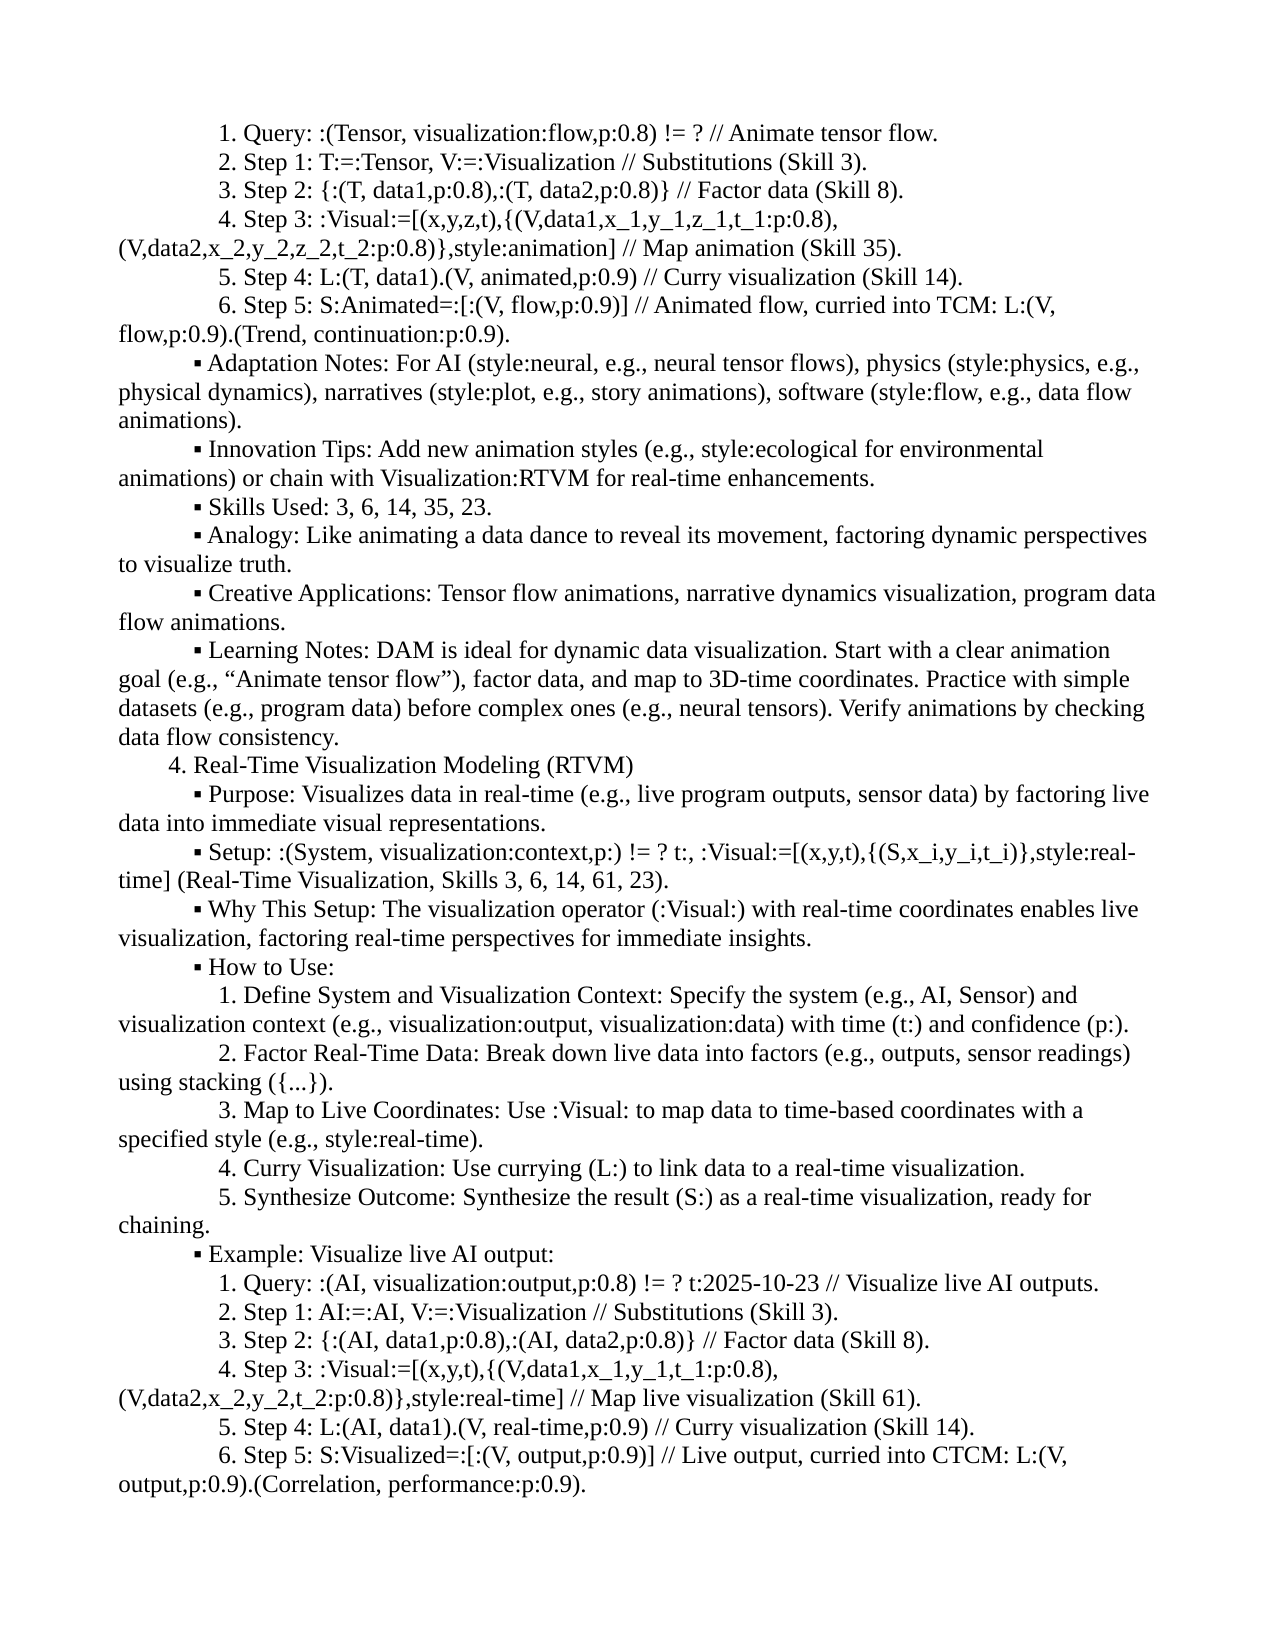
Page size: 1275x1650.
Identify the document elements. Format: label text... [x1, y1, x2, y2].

text 5. Step 4: L:(T, data1).(V, animated,p:0.9) // Curry visualization (Skill 14). [118, 262, 1157, 291]
text 1. Query: :(AI, visualization:output,p:0.8) != ? t:2025-10-23 // Visualize live AI outputs. [118, 1268, 1157, 1297]
text ▪ Setup: :(System, visualization:context,p:) != ? t:, :Visual:=[(x,y,t),{(S,x_i,y_i,t_i)},style:real-time] (Real-Time Visualization, Skills 3, 6, 14, 61, 23). [118, 837, 1157, 894]
text 5. Step 4: L:(AI, data1).(V, real-time,p:0.9) // Curry visualization (Skill 14). [118, 1412, 1157, 1441]
text 1. Query: :(Tensor, visualization:flow,p:0.8) != ? // Animate tensor flow. [118, 118, 1157, 147]
text 1. Define System and Visualization Context: Specify the system (e.g., AI, Sensor) and visualization context (e.g., visualization:output, visualization:data) with time (t:) and confidence (p:). [118, 981, 1157, 1038]
text 4. Curry Visualization: Use currying (L:) to link data to a real-time visualization. [118, 1153, 1157, 1182]
text 4. Step 3: :Visual:=[(x,y,t),{(V,data1,x_1,y_1,t_1:p:0.8),(V,data2,x_2,y_2,t_2:p:0.8)},style:real-time] // Map live visualization (Skill 61). [118, 1354, 1157, 1412]
text 3. Step 2: {:(T, data1,p:0.8),:(T, data2,p:0.8)} // Factor data (Skill 8). [118, 176, 1157, 204]
text ▪ Creative Applications: Tensor flow animations, narrative dynamics visualization, program data flow animations. [118, 578, 1157, 636]
text ▪ Innovation Tips: Add new animation styles (e.g., style:ecological for environmental animations) or chain with Visualization:RTVM for real-time enhancements. [118, 434, 1157, 492]
text ▪ Example: Visualize live AI output: [118, 1239, 1157, 1268]
text 5. Synthesize Outcome: Synthesize the result (S:) as a real-time visualization, ready for chaining. [118, 1182, 1157, 1239]
text 4. Real-Time Visualization Modeling (RTVM) [118, 751, 1157, 779]
text ▪ Skills Used: 3, 6, 14, 35, 23. [118, 492, 1157, 521]
text 3. Step 2: {:(AI, data1,p:0.8),:(AI, data2,p:0.8)} // Factor data (Skill 8). [118, 1326, 1157, 1354]
text 2. Step 1: T:=:Tensor, V:=:Visualization // Substitutions (Skill 3). [118, 147, 1157, 176]
text ▪ Analogy: Like animating a data dance to reveal its movement, factoring dynamic perspectives to visualize truth. [118, 521, 1157, 578]
text 3. Map to Live Coordinates: Use :Visual: to map data to time-based coordinates with a specified style (e.g., style:real-time). [118, 1096, 1157, 1153]
text 2. Step 1: AI:=:AI, V:=:Visualization // Substitutions (Skill 3). [118, 1297, 1157, 1326]
text ▪ Purpose: Visualizes data in real-time (e.g., live program outputs, sensor data) by factoring live data into immediate visual representations. [118, 779, 1157, 837]
text ▪ Why This Setup: The visualization operator (:Visual:) with real-time coordinates enables live visualization, factoring real-time perspectives for immediate insights. [118, 894, 1157, 952]
text 6. Step 5: S:Visualized=:[:(V, output,p:0.9)] // Live output, curried into CTCM: L:(V, output,p:0.9).(Correlation, performance:p:0.9). [118, 1441, 1157, 1498]
text ▪ How to Use: [118, 952, 1157, 981]
text ▪ Learning Notes: DAM is ideal for dynamic data visualization. Start with a clear animation goal (e.g., “Animate tensor flow”), factor data, and map to 3D-time coordinates. Practice with simple datasets (e.g., program data) before complex ones (e.g., neural tensors). Verify animations by checking data flow consistency. [118, 636, 1157, 751]
text 2. Factor Real-Time Data: Break down live data into factors (e.g., outputs, sensor readings) using stacking ({...}). [118, 1038, 1157, 1096]
text 6. Step 5: S:Animated=:[:(V, flow,p:0.9)] // Animated flow, curried into TCM: L:(V, flow,p:0.9).(Trend, continuation:p:0.9). [118, 291, 1157, 348]
text 4. Step 3: :Visual:=[(x,y,z,t),{(V,data1,x_1,y_1,z_1,t_1:p:0.8),(V,data2,x_2,y_2,z_2,t_2:p:0.8)},style:animation] // Map animation (Skill 35). [118, 204, 1157, 262]
text ▪ Adaptation Notes: For AI (style:neural, e.g., neural tensor flows), physics (style:physics, e.g., physical dynamics), narratives (style:plot, e.g., story animations), software (style:flow, e.g., data flow animations). [118, 348, 1157, 434]
